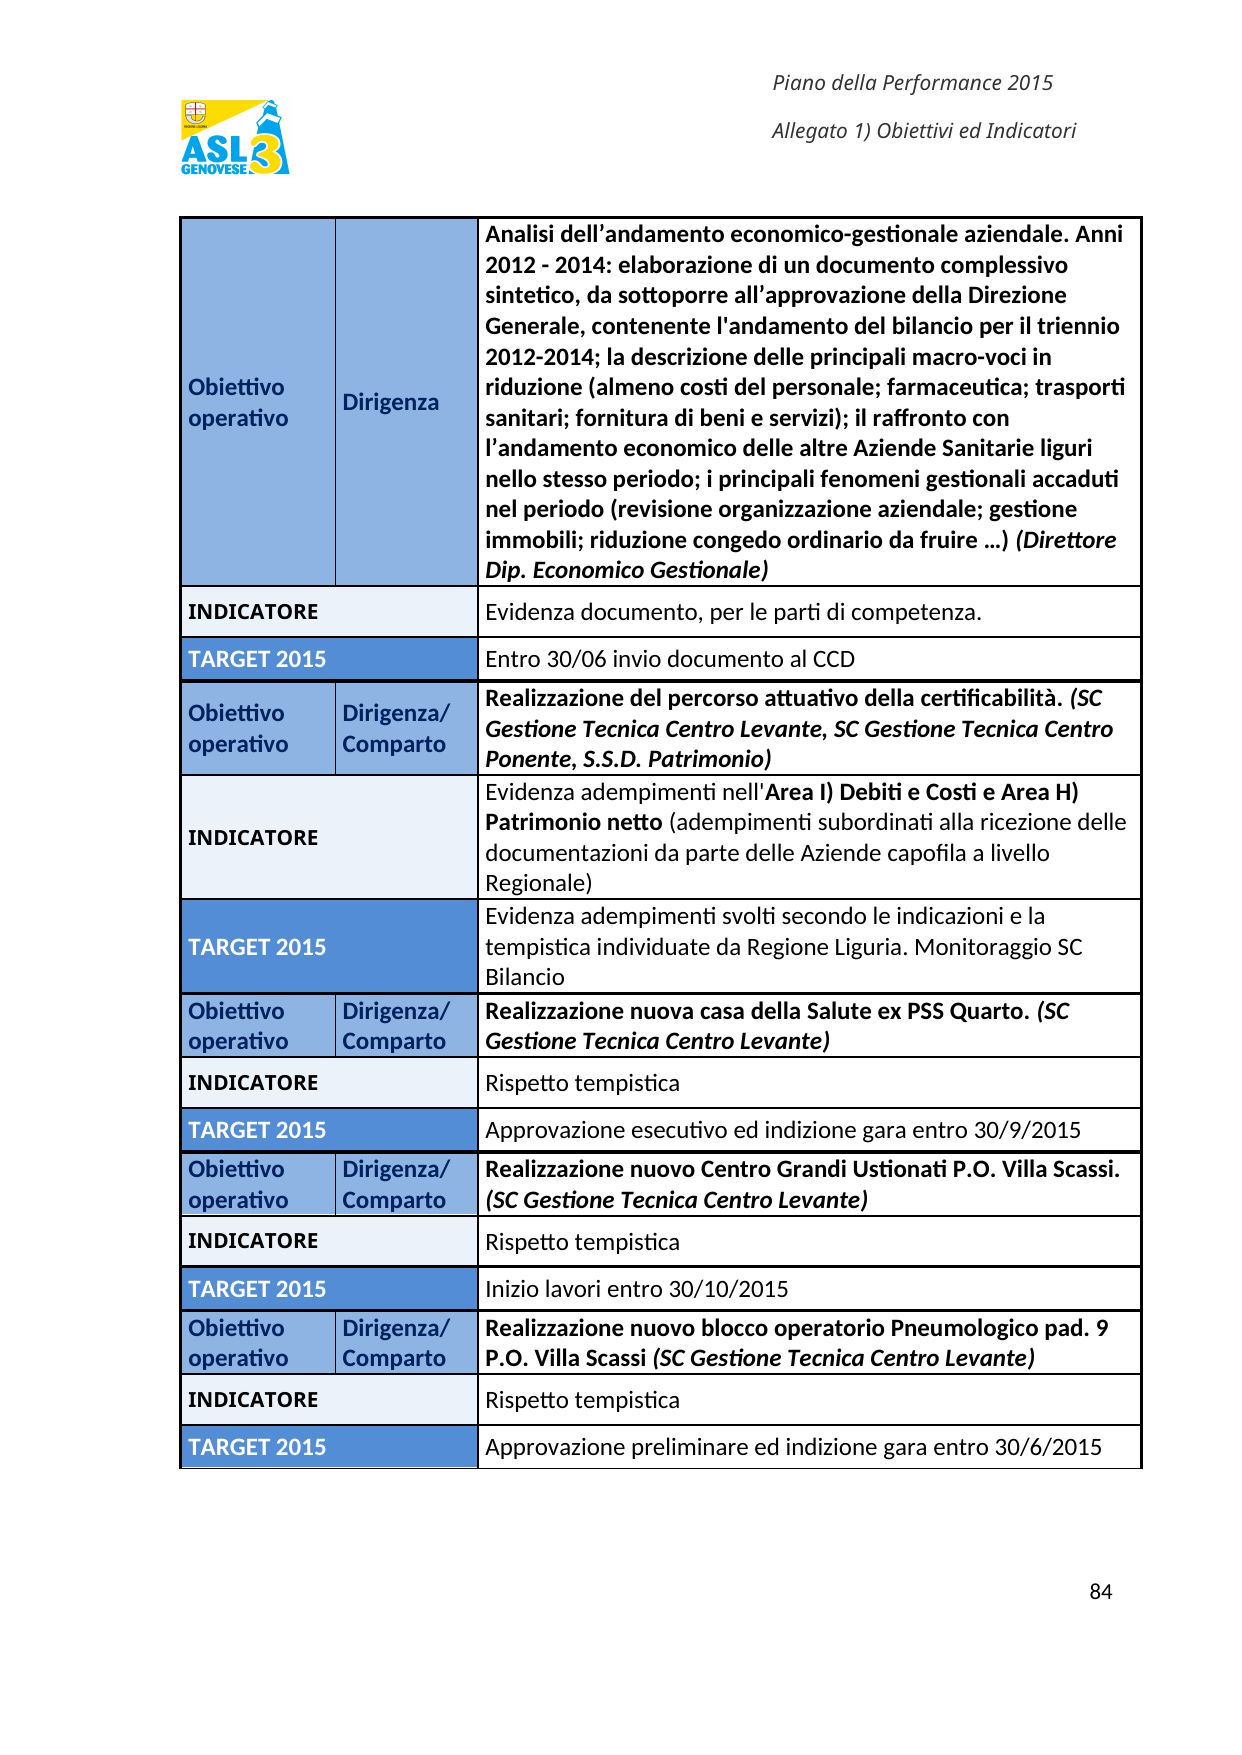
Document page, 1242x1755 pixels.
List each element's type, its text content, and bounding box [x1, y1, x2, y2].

table_cell Dirigenza/ Comparto [336, 995, 477, 1056]
table_cell [335, 1426, 477, 1467]
table_cell Rispetto tempistica [479, 1058, 1140, 1107]
table_cell TARGET 2015 [182, 1426, 335, 1467]
table_cell Analisi dell’andamento economico-gestionale aziendale. Anni 2012 - 2014: elaborazione di un documento complessivo sintetico, da sottoporre all’approvazione della Direzione Generale, contenente l'andamento del bilancio per il triennio 2012-2014; la descrizione delle principali macro-voci in riduzione (almeno costi del personale; farmaceutica; trasporti sanitari; fornitura di beni e servizi); il raffronto con l’andamento economico delle altre Aziende Sanitarie liguri nello stesso periodo; i principali fenomeni gestionali accaduti nel periodo (revisione organizzazione aziendale; gestione immobili; riduzione congedo ordinario da fruire …) (Direttore Dip. Economico Gestionale) [479, 219, 1140, 585]
table_cell INDICATORE [182, 776, 477, 898]
table_cell Evidenza adempimenti nell'Area I) Debiti e Costi e Area H) Patrimonio netto (adempimenti subordinati alla ricezione delle documentazioni da parte delle Aziende capofila a livello Regionale) [479, 776, 1140, 898]
table_cell Dirigenza/ Comparto [336, 683, 477, 774]
table_cell Realizzazione nuovo blocco operatorio Pneumologico pad. 9 P.O. Villa Scassi (SC Gestione Tecnica Centro Levante) [479, 1312, 1140, 1373]
table_cell Obiettivo operativo [182, 683, 335, 774]
table_cell Realizzazione del percorso attuativo della certificabilità. (SC Gestione Tecnica Centro Levante, SC Gestione Tecnica Centro Ponente, S.S.D. Patrimonio) [479, 683, 1140, 774]
table_cell INDICATORE [182, 1058, 477, 1107]
table_cell Obiettivo operativo [182, 1312, 335, 1373]
table_cell Inizio lavori entro 30/10/2015 [479, 1268, 1140, 1309]
table_cell Approvazione preliminare ed indizione gara entro 30/6/2015 [479, 1426, 1140, 1467]
table_cell TARGET 2015 [182, 900, 335, 992]
table_cell Dirigenza/ Comparto [336, 1154, 477, 1214]
table_cell Entro 30/06 invio documento al CCD [479, 638, 1140, 679]
table_cell Evidenza documento, per le parti di competenza. [479, 587, 1140, 636]
table_cell Rispetto tempistica [479, 1217, 1140, 1265]
table_cell INDICATORE [182, 1217, 477, 1265]
table_cell Dirigenza [336, 219, 477, 585]
table_cell Obiettivo operativo [182, 995, 335, 1056]
table_cell Obiettivo operativo [182, 219, 335, 585]
table_cell Approvazione esecutivo ed indizione gara entro 30/9/2015 [479, 1109, 1140, 1150]
table_cell INDICATORE [182, 587, 477, 636]
table_cell [335, 900, 477, 992]
table_cell TARGET 2015 [182, 1268, 335, 1309]
table_cell [335, 638, 477, 679]
table_cell Realizzazione nuovo Centro Grandi Ustionati P.O. Villa Scassi. (SC Gestione Tecnica Centro Levante) [479, 1154, 1140, 1214]
table_cell INDICATORE [182, 1375, 477, 1424]
table_cell TARGET 2015 [182, 638, 335, 679]
table_cell Evidenza adempimenti svolti secondo le indicazioni e la tempistica individuate da Regione Liguria. Monitoraggio SC Bilancio [479, 900, 1140, 992]
table_cell [335, 1268, 477, 1309]
table_cell Realizzazione nuova casa della Salute ex PSS Quarto. (SC Gestione Tecnica Centro Levante) [479, 995, 1140, 1056]
table_cell TARGET 2015 [182, 1109, 335, 1150]
table_cell Rispetto tempistica [479, 1375, 1140, 1424]
table_cell Dirigenza/ Comparto [336, 1312, 477, 1373]
table_cell [335, 1109, 477, 1150]
table_cell Obiettivo operativo [182, 1154, 335, 1214]
